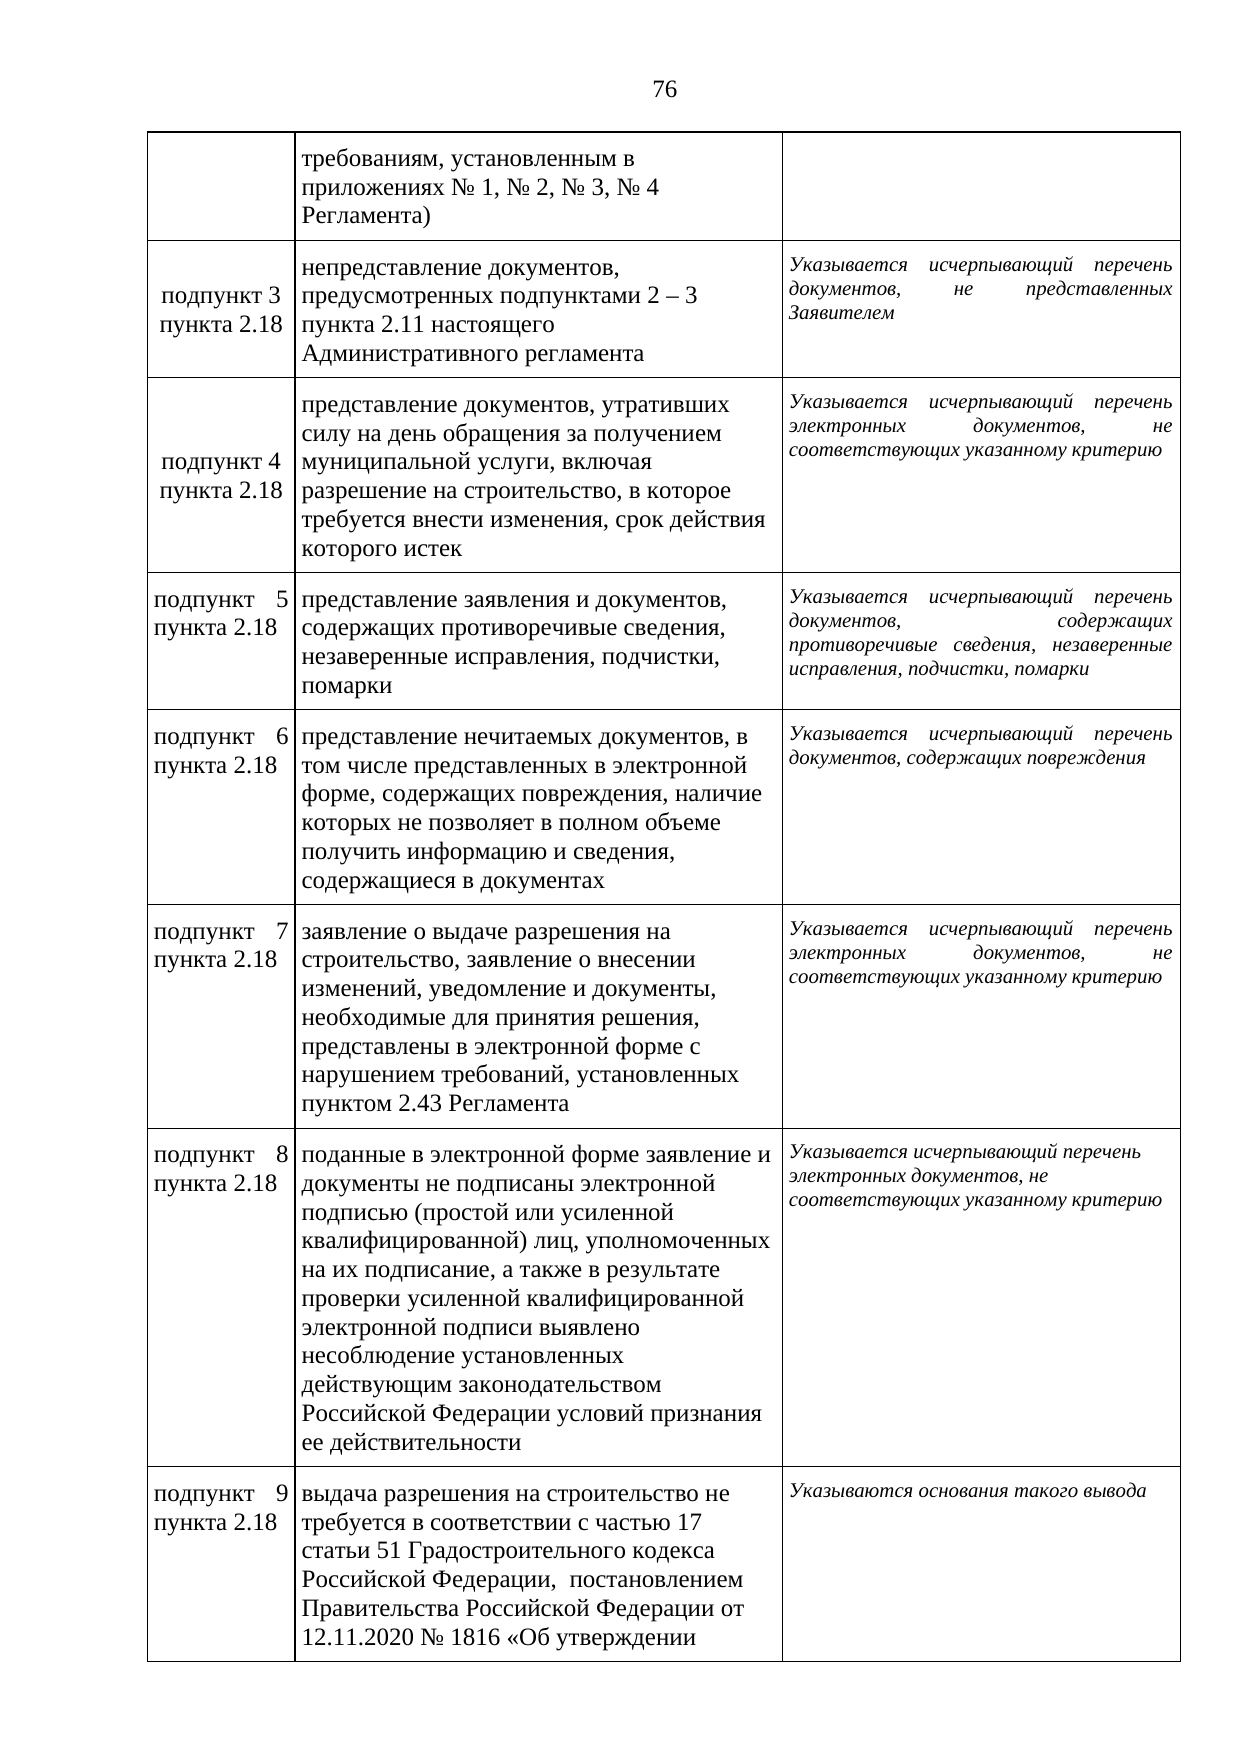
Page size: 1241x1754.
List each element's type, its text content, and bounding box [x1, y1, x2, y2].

table_cell подпункт 7 пункта 2.18 [148, 905, 294, 1128]
table_cell Указываются основания такого вывода [783, 1467, 1180, 1661]
table_cell требованиям, установленным в приложениях № 1, № 2, № 3, № 4 Регламента) [296, 133, 782, 240]
table_cell представление документов, утративших силу на день обращения за получением муниципальной услуги, включая разрешение на строительство, в которое требуется внести изменения, срок действия которого истек [296, 378, 782, 572]
table_cell подпункт 9 пункта 2.18 [148, 1467, 294, 1661]
table_cell подпункт 4 пункта 2.18 [148, 378, 294, 572]
table_cell подпункт 3 пункта 2.18 [148, 241, 294, 377]
table_cell [148, 133, 294, 240]
table_cell Указывается исчерпывающий перечень электронных документов, не соответствующих указанному критерию [783, 905, 1180, 1128]
table_cell подпункт 5 пункта 2.18 [148, 573, 294, 709]
table_cell Указывается исчерпывающий перечень электронных документов, не соответствующих указанному критерию [783, 1129, 1180, 1466]
table_cell Указывается исчерпывающий перечень документов, содержащих повреждения [783, 710, 1180, 904]
table_cell представление заявления и документов, содержащих противоречивые сведения, незаверенные исправления, подчистки, помарки [296, 573, 782, 709]
table_cell заявление о выдаче разрешения на строительство, заявление о внесении изменений, уведомление и документы, необходимые для принятия решения, представлены в электронной форме с нарушением требований, установленных пунктом 2.43 Регламента [296, 905, 782, 1128]
table_cell Указывается исчерпывающий перечень документов, содержащих противоречивые сведения, незаверенные исправления, подчистки, помарки [783, 573, 1180, 709]
table_cell [783, 133, 1180, 240]
table_cell представление нечитаемых документов, в том числе представленных в электронной форме, содержащих повреждения, наличие которых не позволяет в полном объеме получить информацию и сведения, содержащиеся в документах [296, 710, 782, 904]
table_cell выдача разрешения на строительство не требуется в соответствии с частью 17 статьи 51 Градостроительного кодекса Российской Федерации, постановлением Правительства Российской Федерации от 12.11.2020 № 1816 «Об утверждении [296, 1467, 782, 1661]
table_cell подпункт 6 пункта 2.18 [148, 710, 294, 904]
table_cell Указывается исчерпывающий перечень электронных документов, не соответствующих указанному критерию [783, 378, 1180, 572]
table_cell непредставление документов, предусмотренных подпунктами 2 – 3 пункта 2.11 настоящего Административного регламента [296, 241, 782, 377]
table_cell Указывается исчерпывающий перечень документов, не представленных Заявителем [783, 241, 1180, 377]
table_cell поданные в электронной форме заявление и документы не подписаны электронной подписью (простой или усиленной квалифицированной) лиц, уполномоченных на их подписание, а также в результате проверки усиленной квалифицированной электронной подписи выявлено несоблюдение установленных действующим законодательством Российской Федерации условий признания ее действительности [296, 1129, 782, 1466]
table_cell подпункт 8 пункта 2.18 [148, 1129, 294, 1466]
